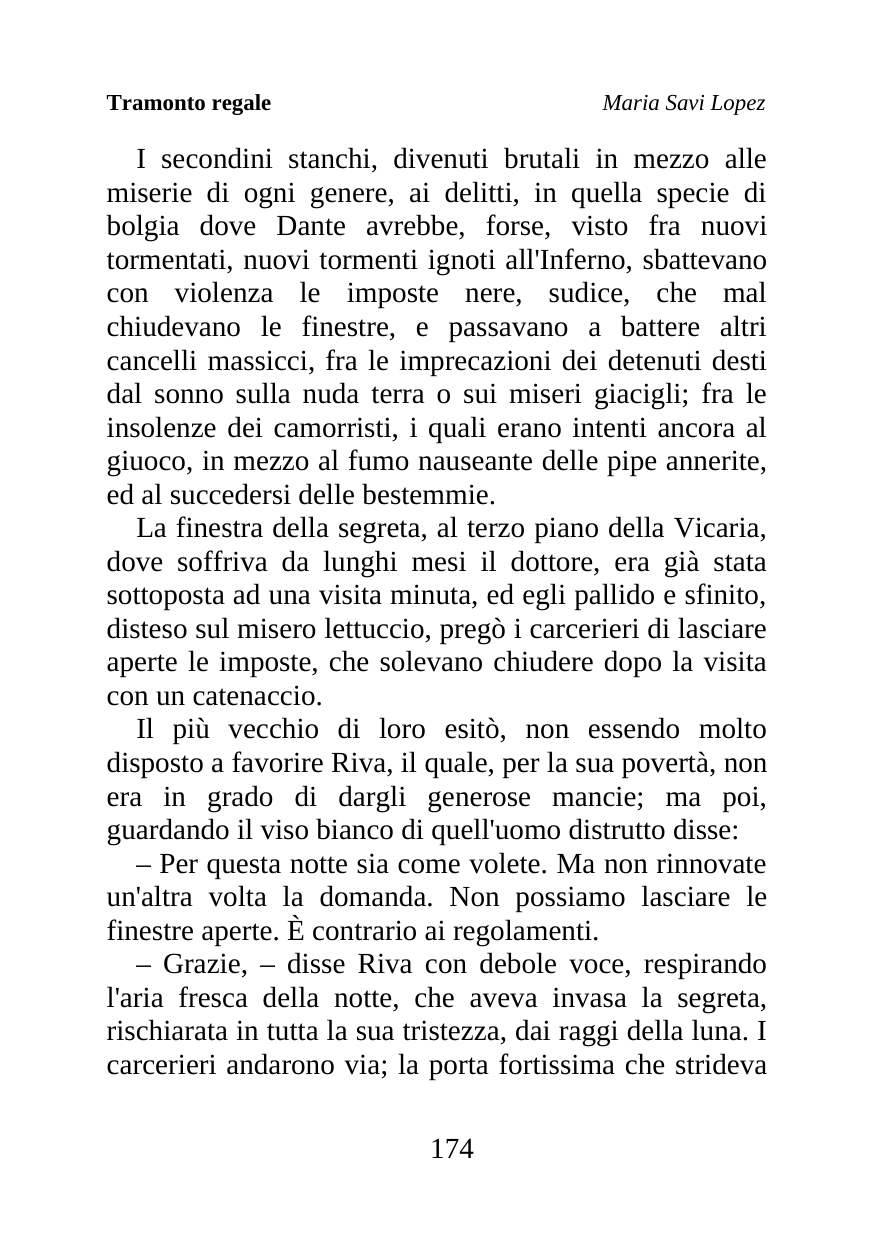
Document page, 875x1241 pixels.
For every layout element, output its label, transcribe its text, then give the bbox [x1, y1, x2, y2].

text – Per questa notte sia come volete. Ma non rinnovate un'altra volta la domanda. Non possiamo lasciare le finestre aperte. È contrario ai regolamenti. [106, 846, 768, 946]
text – Grazie, – disse Riva con debole voce, respirando l'aria fresca della notte, che aveva invasa la segreta, rischiarata in tutta la sua tristezza, dai raggi della luna. I carcerieri andarono via; la porta fortissima che strideva [106, 946, 768, 1081]
text Il più vecchio di loro esitò, non essendo molto disposto a favorire Riva, il quale, per la sua povertà, non era in grado di dargli generose mancie; ma poi, guardando il viso bianco di quell'uomo distrutto disse: [106, 712, 768, 846]
text La finestra della segreta, al terzo piano della Vicaria, dove soffriva da lunghi mesi il dottore, era già stata sottoposta ad una visita minuta, ed egli pallido e sfinito, disteso sul misero lettuccio, pregò i carcerieri di lasciare aperte le imposte, che solevano chiudere dopo la visita con un catenaccio. [106, 510, 768, 712]
text I secondini stanchi, divenuti brutali in mezzo alle miserie di ogni genere, ai delitti, in quella specie di bolgia dove Dante avrebbe, forse, visto fra nuovi tormentati, nuovi tormenti ignoti all'Inferno, sbattevano con violenza le imposte nere, sudice, che mal chiudevano le finestre, e passavano a battere altri cancelli massicci, fra le imprecazioni dei detenuti desti dal sonno sulla nuda terra o sui miseri giacigli; fra le insolenze dei camorristi, i quali erano intenti ancora al giuoco, in mezzo al fumo nauseante delle pipe annerite, ed al succedersi delle bestemmie. [106, 141, 768, 510]
